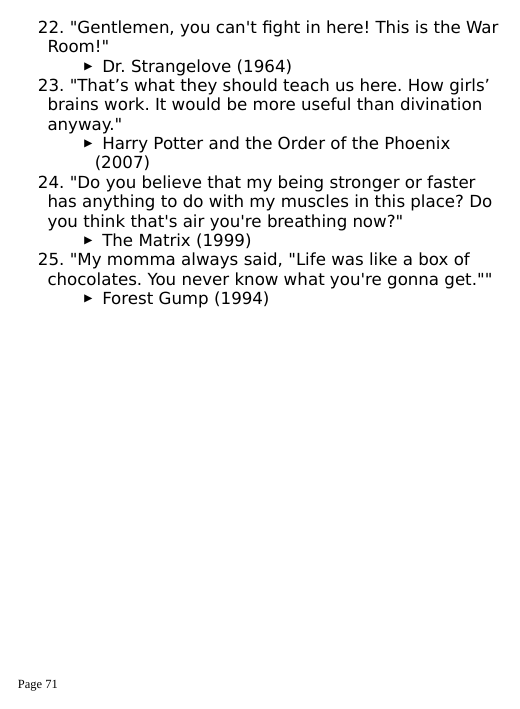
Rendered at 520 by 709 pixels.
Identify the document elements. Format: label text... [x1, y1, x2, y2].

list Forest Gump (1994) [83, 289, 502, 308]
list The Matrix (1999) [83, 231, 502, 250]
list Harry Potter and the Order of the Phoenix (2007) [83, 134, 502, 173]
list Dr. Strangelove (1964) [83, 56, 502, 76]
list "Gentlemen, you can't fight in here! This is the War Room!" [32, 18, 502, 56]
list "That’s what they should teach us here. How girls’ brains work. It would be more useful than divination anyway." [32, 76, 502, 134]
list "Do you believe that my being stronger or faster has anything to do with my muscles in this place? Do you think that's air you're breathing now?" [32, 173, 502, 231]
list "My momma always said, "Life was like a box of chocolates. You never know what you're gonna get."" [32, 250, 502, 289]
